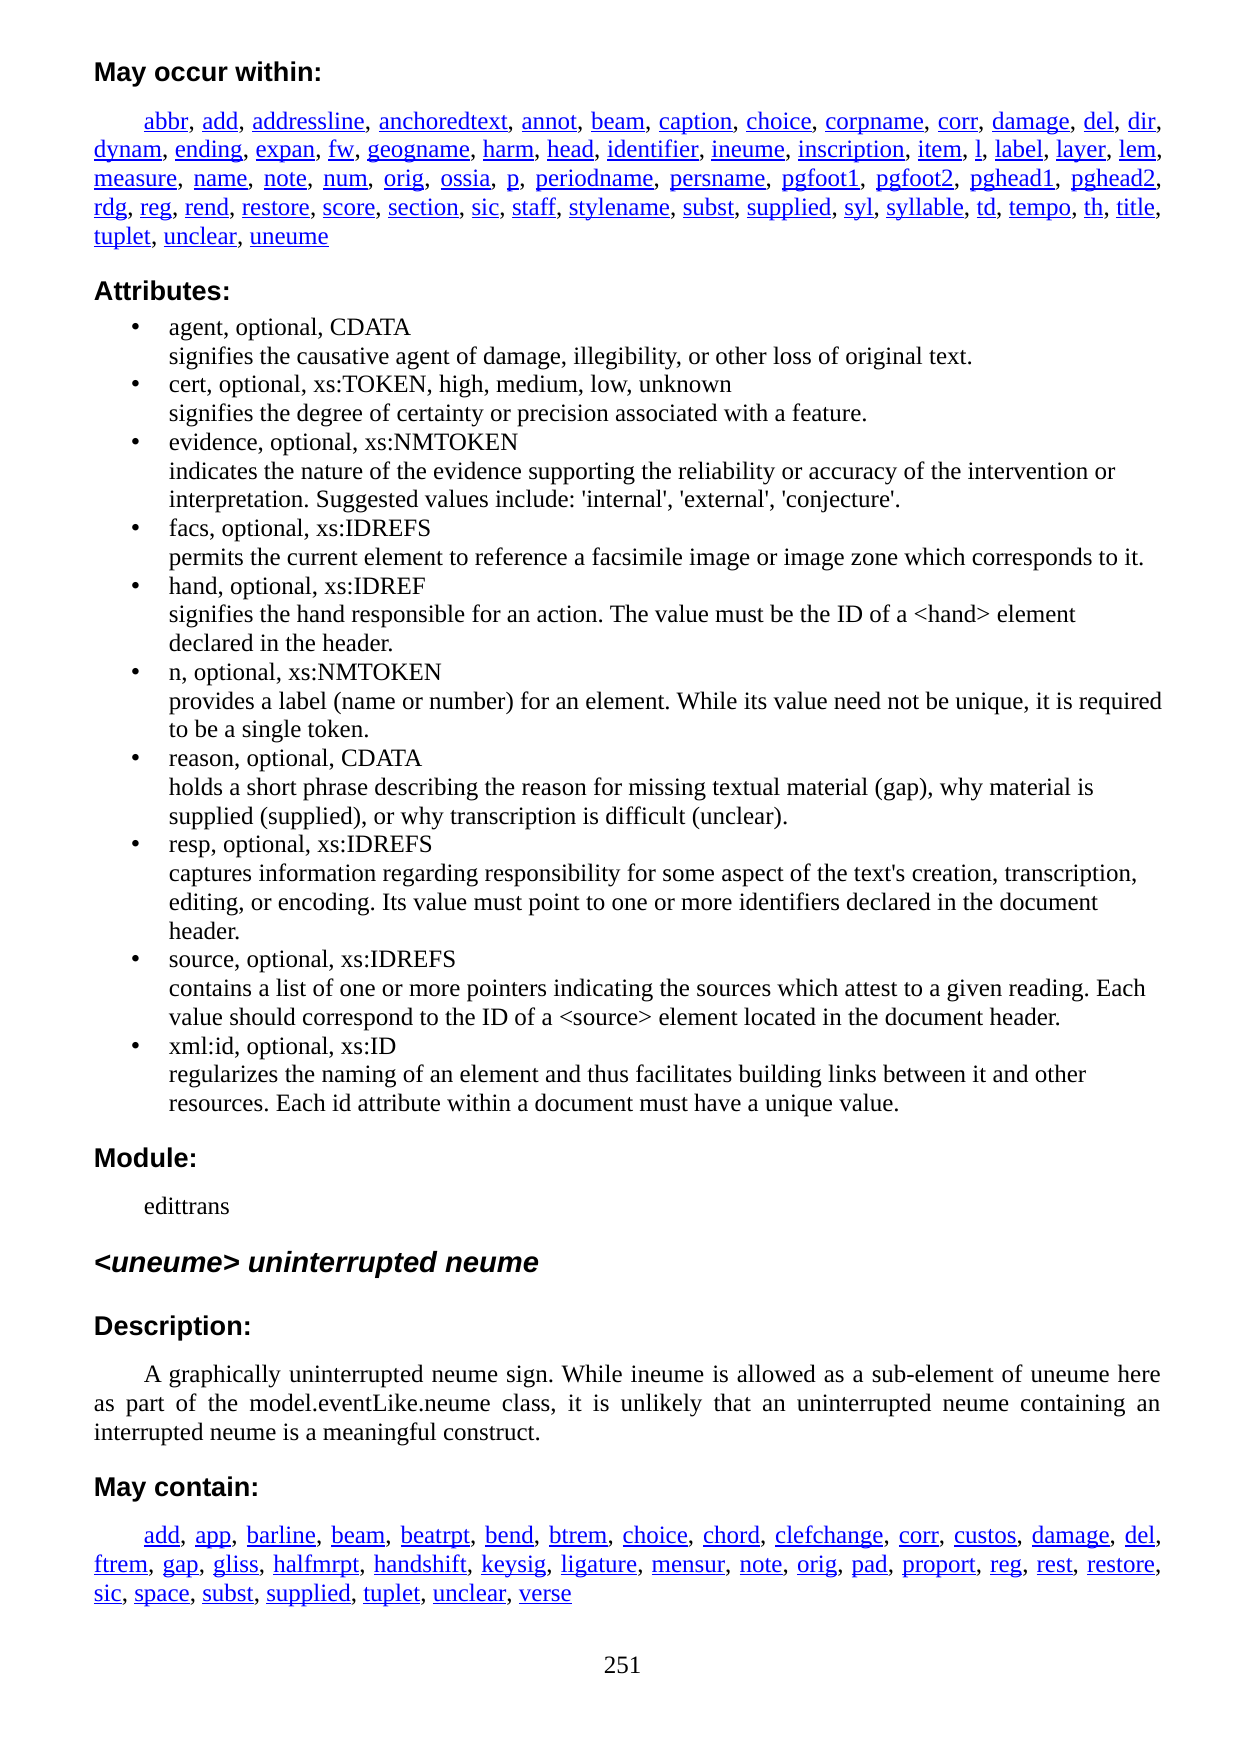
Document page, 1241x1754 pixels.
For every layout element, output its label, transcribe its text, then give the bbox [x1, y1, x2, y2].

list n, optional, xs:NMTOKEN provides a label (name or number) for an element. While its value need not be unique, it is required to be a single token. [131, 657, 1162, 743]
subtitle May occur within: [94, 56, 1162, 87]
list agent, optional, CDATA signifies the causative agent of damage, illegibility, or other loss of original text. [131, 312, 1162, 369]
subtitle May contain: [94, 1471, 1162, 1502]
list xml:id, optional, xs:ID regularizes the naming of an element and thus facilitates building links between it and other resources. Each id attribute within a document must have a unique value. [131, 1031, 1162, 1117]
list cert, optional, xs:TOKEN, high, medium, low, unknown signifies the degree of certainty or precision associated with a feature. [131, 369, 1162, 427]
list resp, optional, xs:IDREFS captures information regarding responsibility for some aspect of the text's creation, transcription, editing, or encoding. Its value must point to one or more identifiers declared in the document header. [131, 829, 1162, 944]
subtitle Attributes: [94, 274, 1162, 306]
list facs, optional, xs:IDREFS permits the current element to reference a facsimile image or image zone which corresponds to it. [131, 513, 1162, 571]
subtitle <uneume> uninterrupted neume [94, 1245, 1162, 1279]
list source, optional, xs:IDREFS contains a list of one or more pointers indicating the sources which attest to a given reading. Each value should correspond to the ID of a <source> element located in the document header. [131, 944, 1162, 1031]
text edittrans [94, 1191, 1162, 1220]
text abbr, add, addressline, anchoredtext, annot, beam, caption, choice, corpname, corr, damage, del, dir, dynam, ending, expan, fw, geogname, harm, head, identifier, ineume, inscription, item, l, label, layer, lem, measure, name, note, num, orig, ossia, p, periodname, persname, pgfoot1, pgfoot2, pghead1, pghead2, rdg, reg, rend, restore, score, section, sic, staff, stylename, subst, supplied, syl, syllable, td, tempo, th, title, tuplet, unclear, uneume [94, 106, 1162, 249]
list hand, optional, xs:IDREF signifies the hand responsible for an action. The value must be the ID of a <hand> element declared in the header. [131, 571, 1162, 657]
subtitle Description: [94, 1310, 1162, 1341]
text A graphically uninterrupted neume sign. While ineume is allowed as a sub-element of uneume here as part of the model.eventLike.neume class, it is unlikely that an uninterrupted neume containing an interrupted neume is a meaningful construct. [94, 1359, 1162, 1446]
list evidence, optional, xs:NMTOKEN indicates the nature of the evidence supporting the reliability or accuracy of the intervention or interpretation. Suggested values include: 'internal', 'external', 'conjecture'. [131, 427, 1162, 513]
text add, app, barline, beam, beatrpt, bend, btrem, choice, chord, clefchange, corr, custos, damage, del, ftrem, gap, gliss, halfmrpt, handshift, keysig, ligature, mensur, note, orig, pad, proport, reg, rest, restore, sic, space, subst, supplied, tuplet, unclear, verse [94, 1520, 1162, 1606]
list reason, optional, CDATA holds a short phrase describing the reason for missing textual material (gap), why material is supplied (supplied), or why transcription is difficult (unclear). [131, 743, 1162, 829]
subtitle Module: [94, 1142, 1162, 1173]
